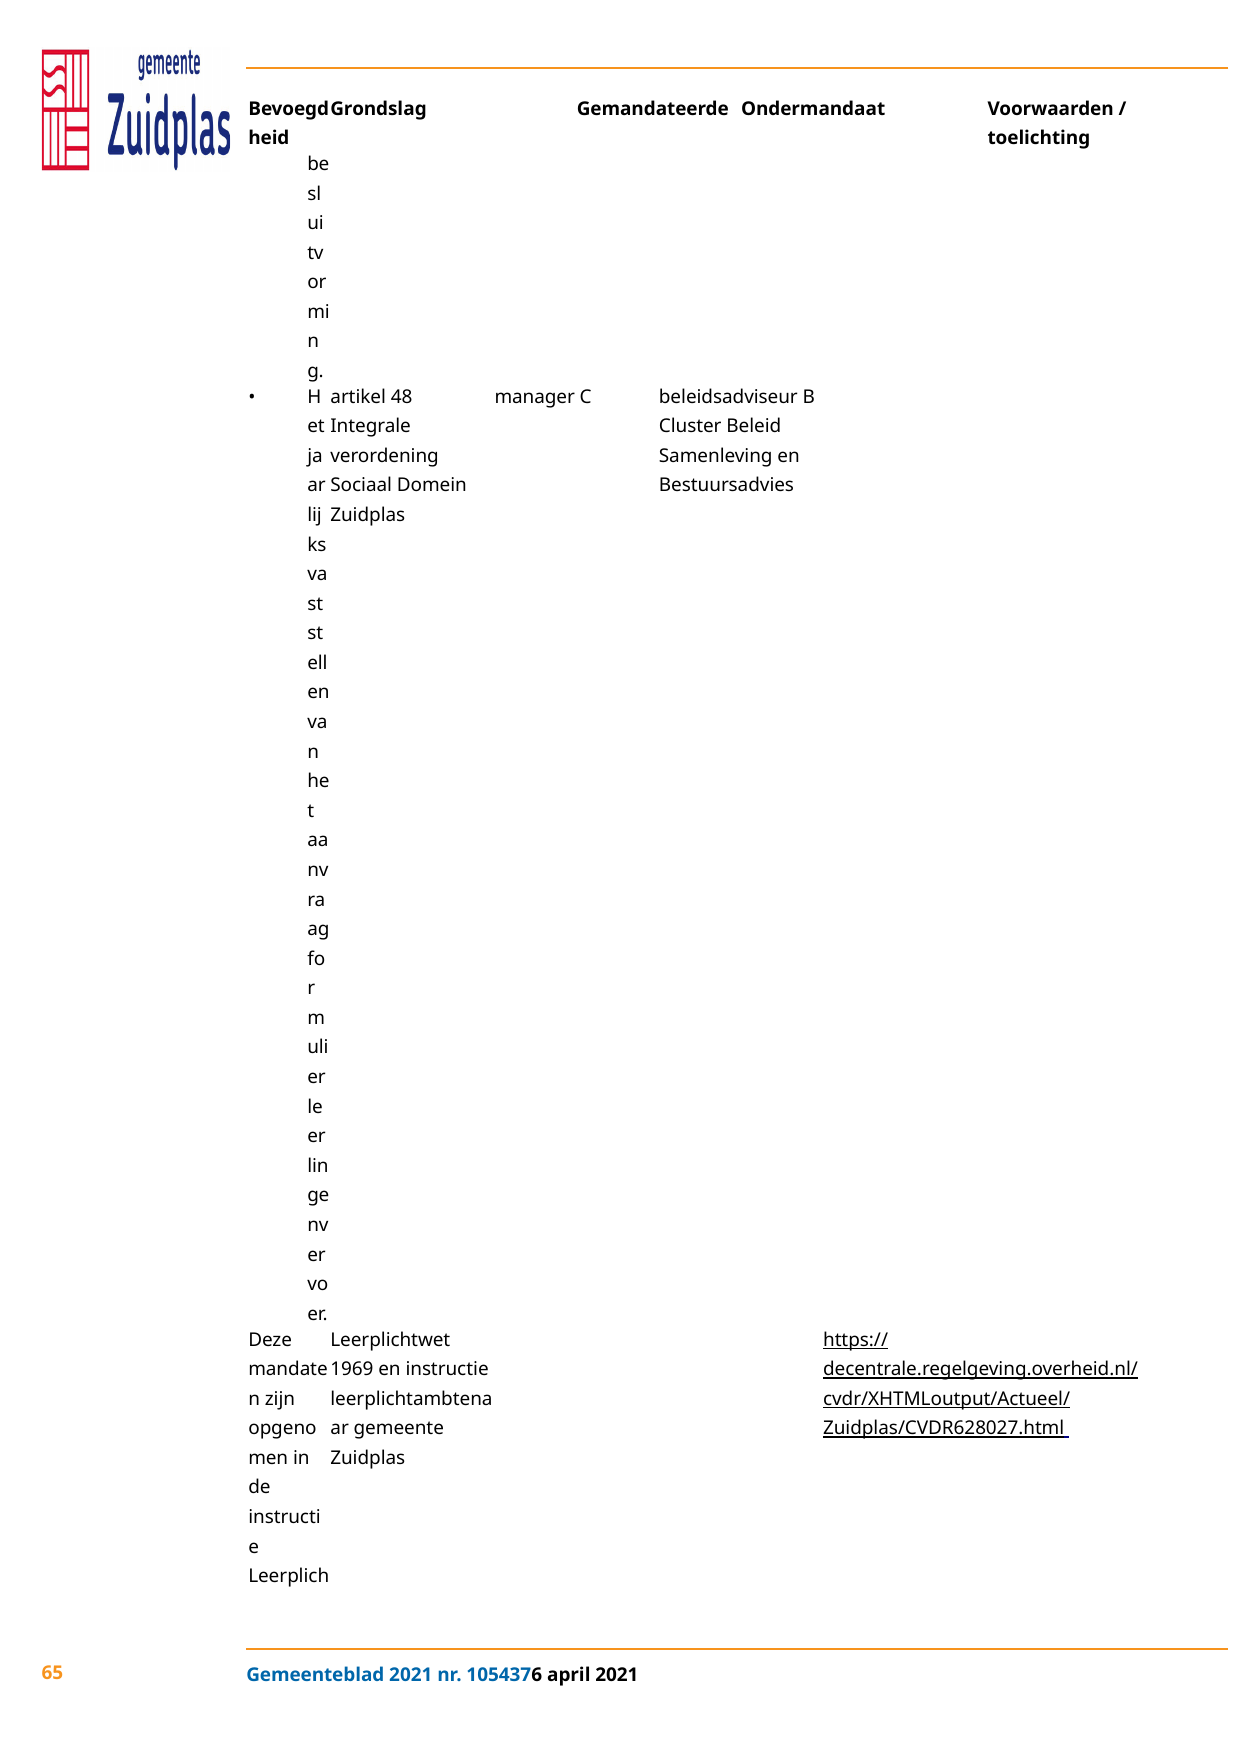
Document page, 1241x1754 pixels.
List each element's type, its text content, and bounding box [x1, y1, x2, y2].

table_header Voorwaarden / toelichting [987, 95, 1152, 150]
table_cell [494, 150, 659, 383]
table_header Gemandateerde [577, 95, 741, 150]
table_cell [494, 1326, 659, 1588]
table_cell Deze mandaten zijn opgenomen in de instructie Leerplich [248, 1326, 330, 1588]
table_cell https://decentrale.regelgeving.overheid.nl/cvdr/XHTMLoutput/Actueel/Zuidplas/CVDR628027.html [823, 1326, 1152, 1588]
table_cell [823, 383, 1152, 1326]
table_cell beleidsadviseur B Cluster Beleid Samenleving en Bestuursadvies [659, 383, 823, 1326]
table_cell [823, 150, 1152, 383]
table_cell [659, 150, 823, 383]
table_cell Leerplichtwet 1969 en instructie leerplichtambtenaar gemeente Zuidplas [330, 1326, 494, 1588]
table_header Ondermandaat [741, 95, 987, 150]
table_cell Het jaarlijks vaststellen van het aanvraagformulier leerlingenvervoer. [248, 383, 330, 1326]
picture [41, 47, 231, 172]
table_header Grondslag [330, 95, 577, 150]
table_header Bevoegdheid [248, 95, 330, 150]
table_cell besluitvorming. [248, 150, 330, 383]
table_cell manager C [494, 383, 659, 1326]
table_cell [330, 150, 494, 383]
table_cell [659, 1326, 823, 1588]
table_cell artikel 48 Integrale verordening Sociaal Domein Zuidplas [330, 383, 494, 1326]
